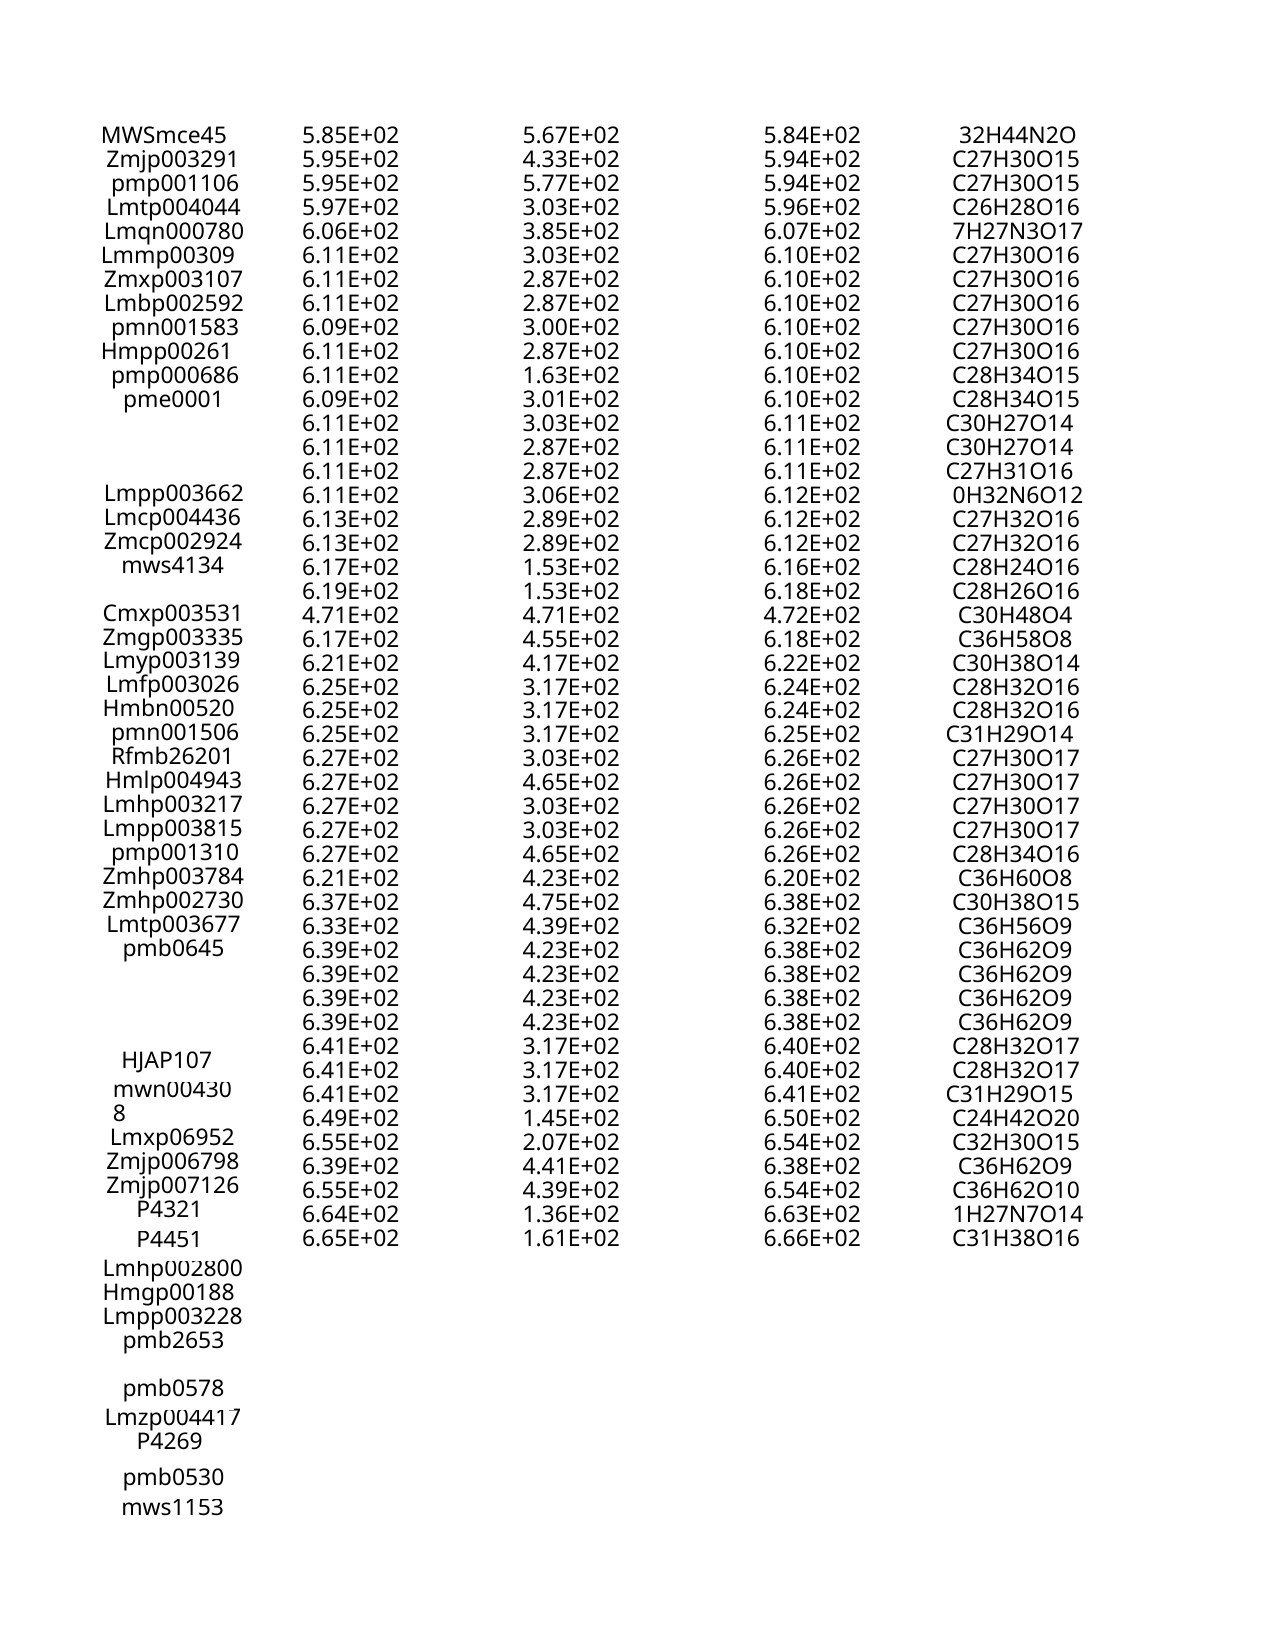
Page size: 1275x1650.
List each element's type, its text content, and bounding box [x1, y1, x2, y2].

text 6.10E+02 [763, 388, 870, 412]
text 6.25E+02 [302, 724, 409, 748]
text C27H30O17 [952, 796, 1088, 819]
text 3.03E+02 [522, 748, 629, 772]
text 6.12E+02 [763, 508, 870, 532]
text 6.64E+02 [302, 1203, 409, 1227]
text 3.03E+02 [522, 197, 629, 221]
text C30H27O14 [945, 436, 1088, 460]
text C30H27O14 [945, 412, 1088, 436]
text pmb0530 [122, 1466, 226, 1490]
text 6.38E+02 [763, 891, 870, 915]
text C31H29O14 [945, 724, 1088, 748]
text mws4134 [121, 554, 244, 578]
text 6.37E+02 [302, 891, 409, 915]
text C27H32O16 [952, 508, 1088, 532]
text 6.26E+02 [763, 843, 870, 867]
text 6.11E+02 [302, 244, 409, 268]
text C36H62O9 [958, 987, 1088, 1011]
text 3.00E+02 [522, 316, 629, 340]
text Zmhp002730 [102, 889, 245, 913]
text 4.71E+02 [522, 604, 629, 628]
text C28H26O16 [952, 580, 1088, 604]
text C27H30O16 [952, 340, 1088, 364]
text 5.97E+02 [302, 197, 409, 221]
text pmb0645 [122, 937, 245, 961]
text 6.11E+02 [302, 484, 409, 508]
text 6.65E+02 [302, 1227, 409, 1251]
text 6.27E+02 [302, 819, 409, 843]
text C36H62O9 [958, 1011, 1088, 1035]
text 6.24E+02 [763, 700, 870, 724]
text Lmpp003662 [104, 482, 244, 506]
text 6.11E+02 [302, 364, 409, 388]
text HJAP107 [121, 1049, 227, 1073]
text C27H31O16 [945, 460, 1088, 484]
text pmb0578 [122, 1377, 226, 1401]
text 6.50E+02 [763, 1107, 870, 1131]
text Lmmp00309 [101, 244, 244, 268]
text 6.27E+02 [302, 796, 409, 819]
text C26H28O16 [952, 197, 1088, 221]
text 2.87E+02 [522, 340, 629, 364]
text 4.23E+02 [522, 939, 629, 963]
text 6.21E+02 [302, 652, 409, 676]
text Lmhp003217 [102, 793, 245, 817]
text pmn001506 [111, 722, 245, 746]
text C30H38O14 [952, 652, 1088, 676]
text Zmjp003291 [106, 149, 244, 173]
text pme0001 [123, 388, 244, 412]
text 6.20E+02 [763, 867, 870, 891]
text mwn004308 [113, 1079, 244, 1127]
text 6.06E+02 [302, 221, 409, 244]
text 6.24E+02 [763, 676, 870, 700]
text Lmpp003228 [102, 1306, 244, 1329]
text 6.49E+02 [302, 1107, 409, 1131]
text 6.16E+02 [763, 556, 870, 580]
text 1H27N7O14 [952, 1203, 1088, 1227]
text Lmbp002592 [104, 292, 244, 316]
text C27H30O17 [952, 819, 1088, 843]
text 6.33E+02 [302, 915, 409, 939]
text 4.23E+02 [522, 1011, 629, 1035]
text 1.61E+02 [522, 1227, 629, 1251]
text C28H34O16 [952, 843, 1088, 867]
text Lmfp003026 [106, 674, 245, 698]
text Lmxp06952 [109, 1127, 244, 1151]
text 4.23E+02 [522, 987, 629, 1011]
text 4.65E+02 [522, 843, 629, 867]
text 6.40E+02 [763, 1059, 870, 1083]
text 3.03E+02 [522, 819, 629, 843]
text 4.17E+02 [522, 652, 629, 676]
text 4.39E+02 [522, 1179, 629, 1203]
text 3.85E+02 [522, 221, 629, 244]
text 6.40E+02 [763, 1035, 870, 1059]
text 6.55E+02 [302, 1131, 409, 1155]
text C36H60O8 [958, 867, 1088, 891]
text 6.12E+02 [763, 532, 870, 556]
text 6.27E+02 [302, 843, 409, 867]
text 3.17E+02 [522, 1059, 629, 1083]
text 6.10E+02 [763, 316, 870, 340]
text 6.07E+02 [763, 221, 870, 244]
text 2.87E+02 [522, 292, 629, 316]
text 6.11E+02 [763, 412, 870, 436]
text C31H29O15 [945, 1083, 1088, 1107]
text 6.11E+02 [763, 436, 870, 460]
text 3.17E+02 [522, 676, 629, 700]
text 2.89E+02 [522, 532, 629, 556]
text C28H32O16 [952, 700, 1088, 724]
text 6.11E+02 [302, 460, 409, 484]
text 3.17E+02 [522, 724, 629, 748]
text 6.39E+02 [302, 963, 409, 987]
text 6.38E+02 [763, 1155, 870, 1179]
text Lmhp002800 [102, 1258, 244, 1282]
text 6.09E+02 [302, 316, 409, 340]
text C27H30O17 [952, 748, 1088, 772]
text 6.26E+02 [763, 748, 870, 772]
text 1.45E+02 [522, 1107, 629, 1131]
text C27H32O16 [952, 532, 1088, 556]
text Zmjp006798 [106, 1151, 244, 1174]
text 6.10E+02 [763, 292, 870, 316]
text C28H34O15 [952, 364, 1088, 388]
text pmp001106 [111, 173, 244, 197]
text 2.89E+02 [522, 508, 629, 532]
text 5.95E+02 [302, 173, 409, 197]
text Lmtp003677 [106, 913, 245, 937]
text 6.26E+02 [763, 772, 870, 796]
text 6.39E+02 [302, 1011, 409, 1035]
text 6.22E+02 [763, 652, 870, 676]
text Lmyp003139 [102, 650, 245, 674]
text 32H44N2O [959, 125, 1088, 149]
text 6.55E+02 [302, 1179, 409, 1203]
text 3.03E+02 [522, 796, 629, 819]
text 4.71E+02 [302, 604, 409, 628]
text 6.25E+02 [763, 724, 870, 748]
text 6.54E+02 [763, 1179, 870, 1203]
text 6.41E+02 [302, 1059, 409, 1083]
text 4.39E+02 [522, 915, 629, 939]
text 4.33E+02 [522, 149, 629, 173]
text 6.54E+02 [763, 1131, 870, 1155]
text 2.87E+02 [522, 460, 629, 484]
text Hmbn00520 [102, 698, 245, 722]
text 6.38E+02 [763, 1011, 870, 1035]
text C28H24O16 [952, 556, 1088, 580]
text 6.11E+02 [302, 268, 409, 292]
text 4.23E+02 [522, 867, 629, 891]
text 6.41E+02 [302, 1035, 409, 1059]
text Zmjp007126 [106, 1174, 244, 1198]
text 1.36E+02 [522, 1203, 629, 1227]
text 5.95E+02 [302, 149, 409, 173]
text Lmqn000780 [104, 221, 244, 244]
text 6.18E+02 [763, 580, 870, 604]
text 6.27E+02 [302, 772, 409, 796]
text 7H27N3O17 [952, 221, 1088, 244]
text MWSmce45 [101, 125, 244, 149]
text 6.11E+02 [302, 436, 409, 460]
text 6.11E+02 [763, 460, 870, 484]
text 6.17E+02 [302, 556, 409, 580]
text 6.13E+02 [302, 508, 409, 532]
text Zmhp003784 [102, 865, 245, 889]
text P4451 [136, 1231, 212, 1252]
text Cmxp003531 [102, 602, 245, 626]
text 6.39E+02 [302, 1155, 409, 1179]
text 5.94E+02 [763, 173, 870, 197]
text C28H32O17 [952, 1059, 1088, 1083]
text Rfmb26201 [111, 746, 245, 769]
text C24H42O20 [952, 1107, 1088, 1131]
text 3.01E+02 [522, 388, 629, 412]
text C32H30O15 [952, 1131, 1088, 1155]
text 6.27E+02 [302, 748, 409, 772]
text C36H56O9 [958, 915, 1088, 939]
text 6.26E+02 [763, 796, 870, 819]
text 5.96E+02 [763, 197, 870, 221]
text Zmxp003107 [104, 268, 244, 292]
text C30H38O15 [952, 891, 1088, 915]
text 6.12E+02 [763, 484, 870, 508]
text pmp000686 [111, 364, 244, 388]
text 6.66E+02 [763, 1227, 870, 1251]
text 6.39E+02 [302, 939, 409, 963]
text C28H32O17 [952, 1035, 1088, 1059]
text 0H32N6O12 [952, 484, 1088, 508]
text mws1153 [121, 1499, 227, 1520]
text 2.87E+02 [522, 436, 629, 460]
text 6.17E+02 [302, 628, 409, 652]
text 2.87E+02 [522, 268, 629, 292]
text 6.25E+02 [302, 700, 409, 724]
text 1.53E+02 [522, 580, 629, 604]
text P4321 [136, 1198, 244, 1222]
text 1.63E+02 [522, 364, 629, 388]
text 6.25E+02 [302, 676, 409, 700]
text Zmgp003335 [102, 626, 245, 650]
text 6.11E+02 [302, 412, 409, 436]
text 6.38E+02 [763, 987, 870, 1011]
text Lmcp004436 [104, 506, 244, 530]
text 5.94E+02 [763, 149, 870, 173]
text 5.67E+02 [522, 125, 629, 149]
text 1.53E+02 [522, 556, 629, 580]
text Lmzp004417 [104, 1407, 244, 1431]
text 6.19E+02 [302, 580, 409, 604]
text 4.65E+02 [522, 772, 629, 796]
text C36H62O10 [952, 1179, 1088, 1203]
text 4.23E+02 [522, 963, 629, 987]
text C36H62O9 [958, 1155, 1088, 1179]
text C27H30O16 [952, 292, 1088, 316]
text C27H30O15 [952, 173, 1088, 197]
text Zmcp002924 [104, 530, 244, 554]
text 6.39E+02 [302, 987, 409, 1011]
text 6.38E+02 [763, 939, 870, 963]
text Lmpp003815 [102, 817, 245, 841]
text 3.17E+02 [522, 1035, 629, 1059]
text 6.21E+02 [302, 867, 409, 891]
text C27H30O15 [952, 149, 1088, 173]
text C27H30O16 [952, 244, 1088, 268]
text 6.63E+02 [763, 1203, 870, 1227]
text 3.17E+02 [522, 700, 629, 724]
text pmn001583 [111, 316, 244, 340]
text C27H30O17 [952, 772, 1088, 796]
text 6.11E+02 [302, 292, 409, 316]
text 6.13E+02 [302, 532, 409, 556]
text 6.10E+02 [763, 244, 870, 268]
text pmp001310 [111, 841, 245, 865]
text 3.17E+02 [522, 1083, 629, 1107]
text C31H38O16 [952, 1227, 1088, 1251]
text 3.03E+02 [522, 244, 629, 268]
text 6.38E+02 [763, 963, 870, 987]
text 6.26E+02 [763, 819, 870, 843]
text C30H48O4 [958, 604, 1088, 628]
text 5.85E+02 [302, 125, 409, 149]
text Lmtp004044 [106, 197, 244, 221]
text 4.72E+02 [763, 604, 870, 628]
text C28H32O16 [952, 676, 1088, 700]
text 4.75E+02 [522, 891, 629, 915]
text 3.06E+02 [522, 484, 629, 508]
text C36H62O9 [958, 939, 1088, 963]
text 6.10E+02 [763, 268, 870, 292]
text P4269 [136, 1431, 244, 1454]
text C27H30O16 [952, 268, 1088, 292]
text C36H58O8 [958, 628, 1088, 652]
text C28H34O15 [952, 388, 1088, 412]
text C36H62O9 [958, 963, 1088, 987]
text 2.07E+02 [522, 1131, 629, 1155]
text 5.77E+02 [522, 173, 629, 197]
text C27H30O16 [952, 316, 1088, 340]
text pmb2653 [122, 1329, 244, 1353]
text 6.18E+02 [763, 628, 870, 652]
text Hmpp00261 [101, 340, 244, 364]
text Hmgp00188 [102, 1282, 244, 1306]
text 6.41E+02 [763, 1083, 870, 1107]
text 6.11E+02 [302, 340, 409, 364]
text 6.41E+02 [302, 1083, 409, 1107]
text 6.09E+02 [302, 388, 409, 412]
text 4.55E+02 [522, 628, 629, 652]
text 6.10E+02 [763, 340, 870, 364]
text 3.03E+02 [522, 412, 629, 436]
text Hmlp004943 [105, 769, 245, 793]
text 4.41E+02 [522, 1155, 629, 1179]
text 6.32E+02 [763, 915, 870, 939]
text 6.10E+02 [763, 364, 870, 388]
text 5.84E+02 [763, 125, 870, 149]
